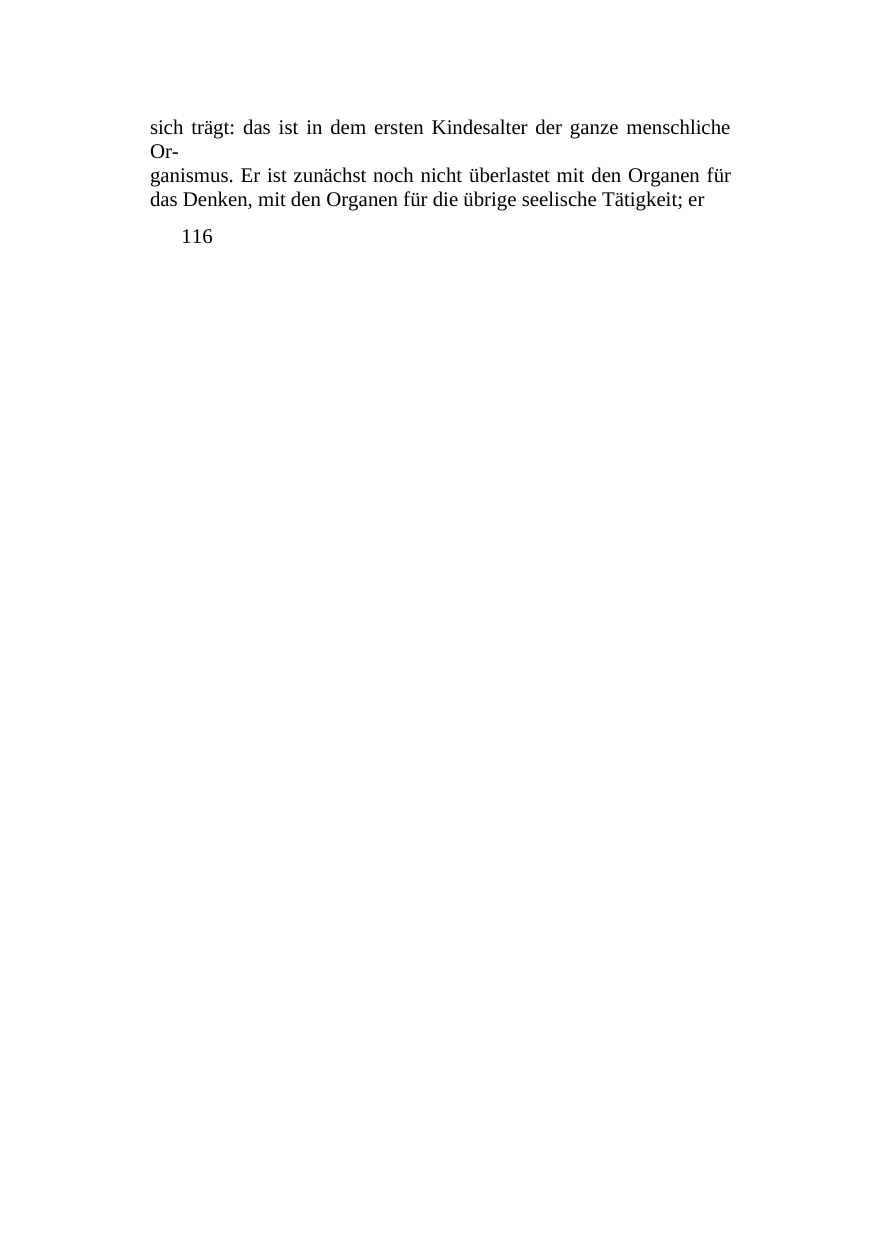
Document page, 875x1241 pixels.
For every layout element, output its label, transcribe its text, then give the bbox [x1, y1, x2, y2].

text 116 [181, 224, 732, 248]
text sich trägt: das ist in dem ersten Kindesalter der ganze menschliche Or- ganismus. Er ist zunächst noch nicht überlastet mit den Organen für das Denken, mit den Organen für die übrige seelische Tätigkeit; er [150, 115, 732, 211]
